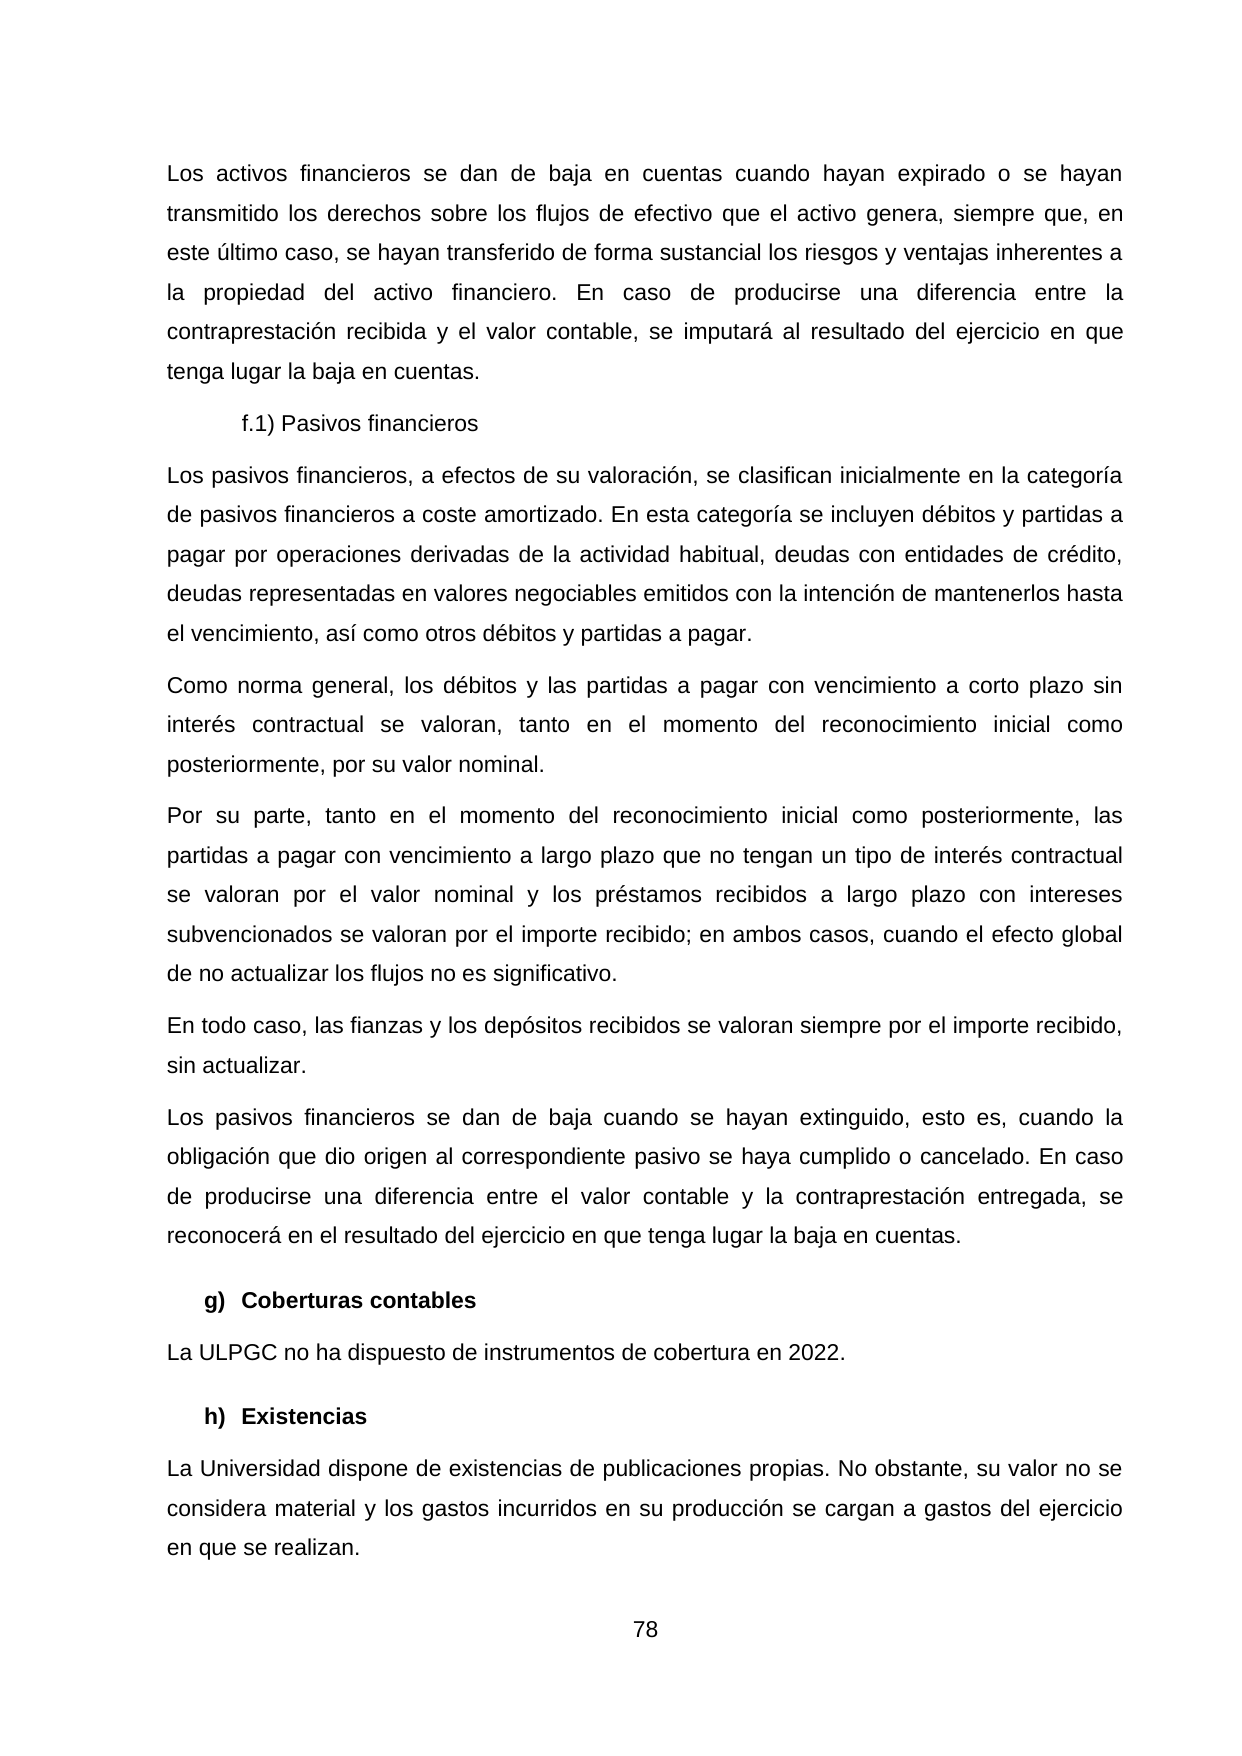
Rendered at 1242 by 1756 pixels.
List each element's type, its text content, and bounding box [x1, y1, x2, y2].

text f.1) Pasivos financieros [242, 409, 1189, 436]
text Los pasivos financieros, a efectos de su valoración, se clasifican inicialmente en la categoría de pasivos financieros a coste amortizado. En esta categoría se incluyen débitos y partidas a pagar por operaciones derivadas de la actividad habitual, deudas con entidades de crédito, deudas representadas en valores negociables emitidos con la intención de mantenerlos hasta el vencimiento, así como otros débitos y partidas a pagar. [167, 462, 1124, 646]
list Existencias [204, 1403, 1189, 1430]
text Por su parte, tanto en el momento del reconocimiento inicial como posteriormente, las partidas a pagar con vencimiento a largo plazo que no tengan un tipo de interés contractual se valoran por el valor nominal y los préstamos recibidos a largo plazo con intereses subvencionados se valoran por el importe recibido; en ambos casos, cuando el efecto global de no actualizar los flujos no es significativo. [167, 802, 1124, 987]
text La ULPGC no ha dispuesto de instrumentos de cobertura en 2022. [167, 1339, 1189, 1365]
text Los activos financieros se dan de baja en cuentas cuando hayan expirado o se hayan transmitido los derechos sobre los flujos de efectivo que el activo genera, siempre que, en este último caso, se hayan transferido de forma sustancial los riesgos y ventajas inherentes a la propiedad del activo financiero. En caso de producirse una diferencia entre la contraprestación recibida y el valor contable, se imputará al resultado del ejercicio en que tenga lugar la baja en cuentas. [167, 160, 1124, 384]
text En todo caso, las fianzas y los depósitos recibidos se valoran siempre por el importe recibido, sin actualizar. [167, 1012, 1123, 1078]
list Coberturas contables [204, 1287, 1189, 1313]
text Como norma general, los débitos y las partidas a pagar con vencimiento a corto plazo sin interés contractual se valoran, tanto en el momento del reconocimiento inicial como posteriormente, por su valor nominal. [167, 672, 1123, 777]
text La Universidad dispone de existencias de publicaciones propias. No obstante, su valor no se considera material y los gastos incurridos en su producción se cargan a gastos del ejercicio en que se realizan. [167, 1455, 1123, 1561]
text Los pasivos financieros se dan de baja cuando se hayan extinguido, esto es, cuando la obligación que dio origen al correspondiente pasivo se haya cumplido o cancelado. En caso de producirse una diferencia entre el valor contable y la contraprestación entregada, se reconocerá en el resultado del ejercicio en que tenga lugar la baja en cuentas. [167, 1104, 1124, 1249]
